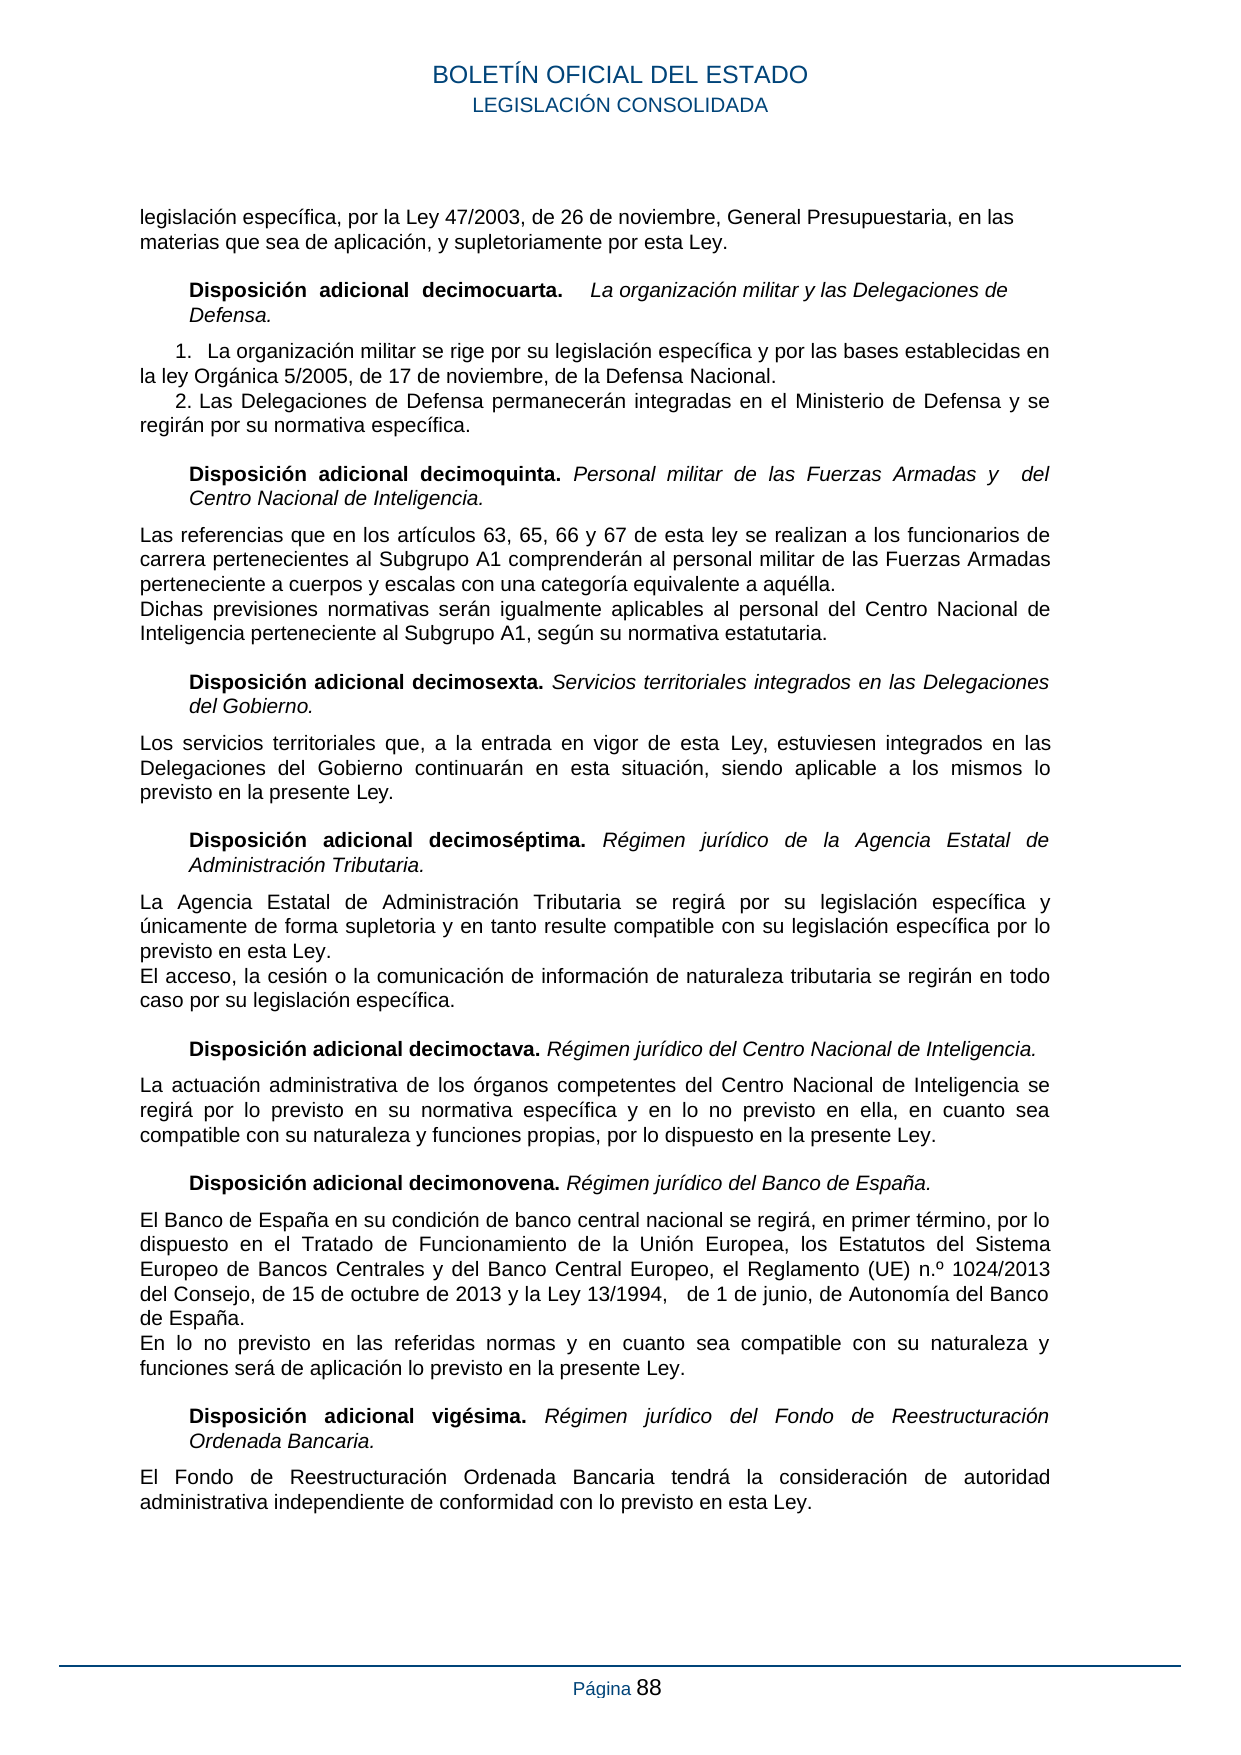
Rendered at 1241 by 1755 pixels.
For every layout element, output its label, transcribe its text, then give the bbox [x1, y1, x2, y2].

text La Agencia Estatal de Administración Tributaria se regirá por su legislación específica y únicamente de forma supletoria y en tanto resulte compatible con su legislación específica por lo previsto en esta Ley. [139, 889, 1052, 963]
text El Fondo de Reestructuración Ordenada Bancaria tendrá la consideración de autoridad administrativa independiente de conformidad con lo previsto en esta Ley. [139, 1465, 1052, 1514]
text Las referencias que en los artículos 63, 65, 66 y 67 de esta ley se realizan a los funcionarios de carrera pertenecientes al Subgrupo A1 comprenderán al personal militar de las Fuerzas Armadas perteneciente a cuerpos y escalas con una categoría equivalente a aquélla. [139, 523, 1052, 596]
text El Banco de España en su condición de banco central nacional se regirá, en primer término, por lo dispuesto en el Tratado de Funcionamiento de la Unión Europea, los Estatutos del Sistema Europeo de Bancos Centrales y del Banco Central Europeo, el Reglamento (UE) n.º 1024/2013 del Consejo, de 15 de octubre de 2013 y la Ley 13/1994, de 1 de junio, de Autonomía del Banco de España. [139, 1208, 1052, 1330]
text Disposición adicional decimonovena. Régimen jurídico del Banco de España. [189, 1171, 1184, 1195]
text La actuación administrativa de los órganos competentes del Centro Nacional de Inteligencia se regirá por lo previsto en su normativa específica y en lo no previsto en ella, en cuanto sea compatible con su naturaleza y funciones propias, por lo dispuesto en la presente Ley. [139, 1073, 1052, 1146]
text Disposición adicional decimocuarta. La organización militar y las Delegaciones de Defensa. [189, 278, 1016, 327]
text En lo no previsto en las referidas normas y en cuanto sea compatible con su naturaleza y funciones será de aplicación lo previsto en la presente Ley. [139, 1331, 1052, 1380]
list Las Delegaciones de Defensa permanecerán integradas en el Ministerio de Defensa y se regirán por su normativa específica. [139, 388, 1052, 437]
list La organización militar se rige por su legislación específica y por las bases establecidas en la ley Orgánica 5/2005, de 17 de noviembre, de la Defensa Nacional. [139, 339, 1052, 388]
text Los servicios territoriales que, a la entrada en vigor de esta Ley, estuviesen integrados en las Delegaciones del Gobierno continuarán en esta situación, siendo aplicable a los mismos lo previsto en la presente Ley. [139, 731, 1052, 804]
text legislación específica, por la Ley 47/2003, de 26 de noviembre, General Presupuestaria, en las materias que sea de aplicación, y supletoriamente por esta Ley. [139, 205, 1052, 254]
text Disposición adicional decimoquinta. Personal militar de las Fuerzas Armadas y del Centro Nacional de Inteligencia. [189, 461, 1052, 510]
text El acceso, la cesión o la comunicación de información de naturaleza tributaria se regirán en todo caso por su legislación específica. [139, 963, 1052, 1012]
text Dichas previsiones normativas serán igualmente aplicables al personal del Centro Nacional de Inteligencia perteneciente al Subgrupo A1, según su normativa estatutaria. [139, 597, 1051, 645]
text Disposición adicional vigésima. Régimen jurídico del Fondo de Reestructuración Ordenada Bancaria. [189, 1404, 1052, 1453]
text Disposición adicional decimoctava. Régimen jurídico del Centro Nacional de Inteligencia. [189, 1036, 1184, 1060]
text Disposición adicional decimosexta. Servicios territoriales integrados en las Delegaciones del Gobierno. [189, 669, 1052, 718]
text Disposición adicional decimoséptima. Régimen jurídico de la Agencia Estatal de Administración Tributaria. [189, 828, 1052, 877]
